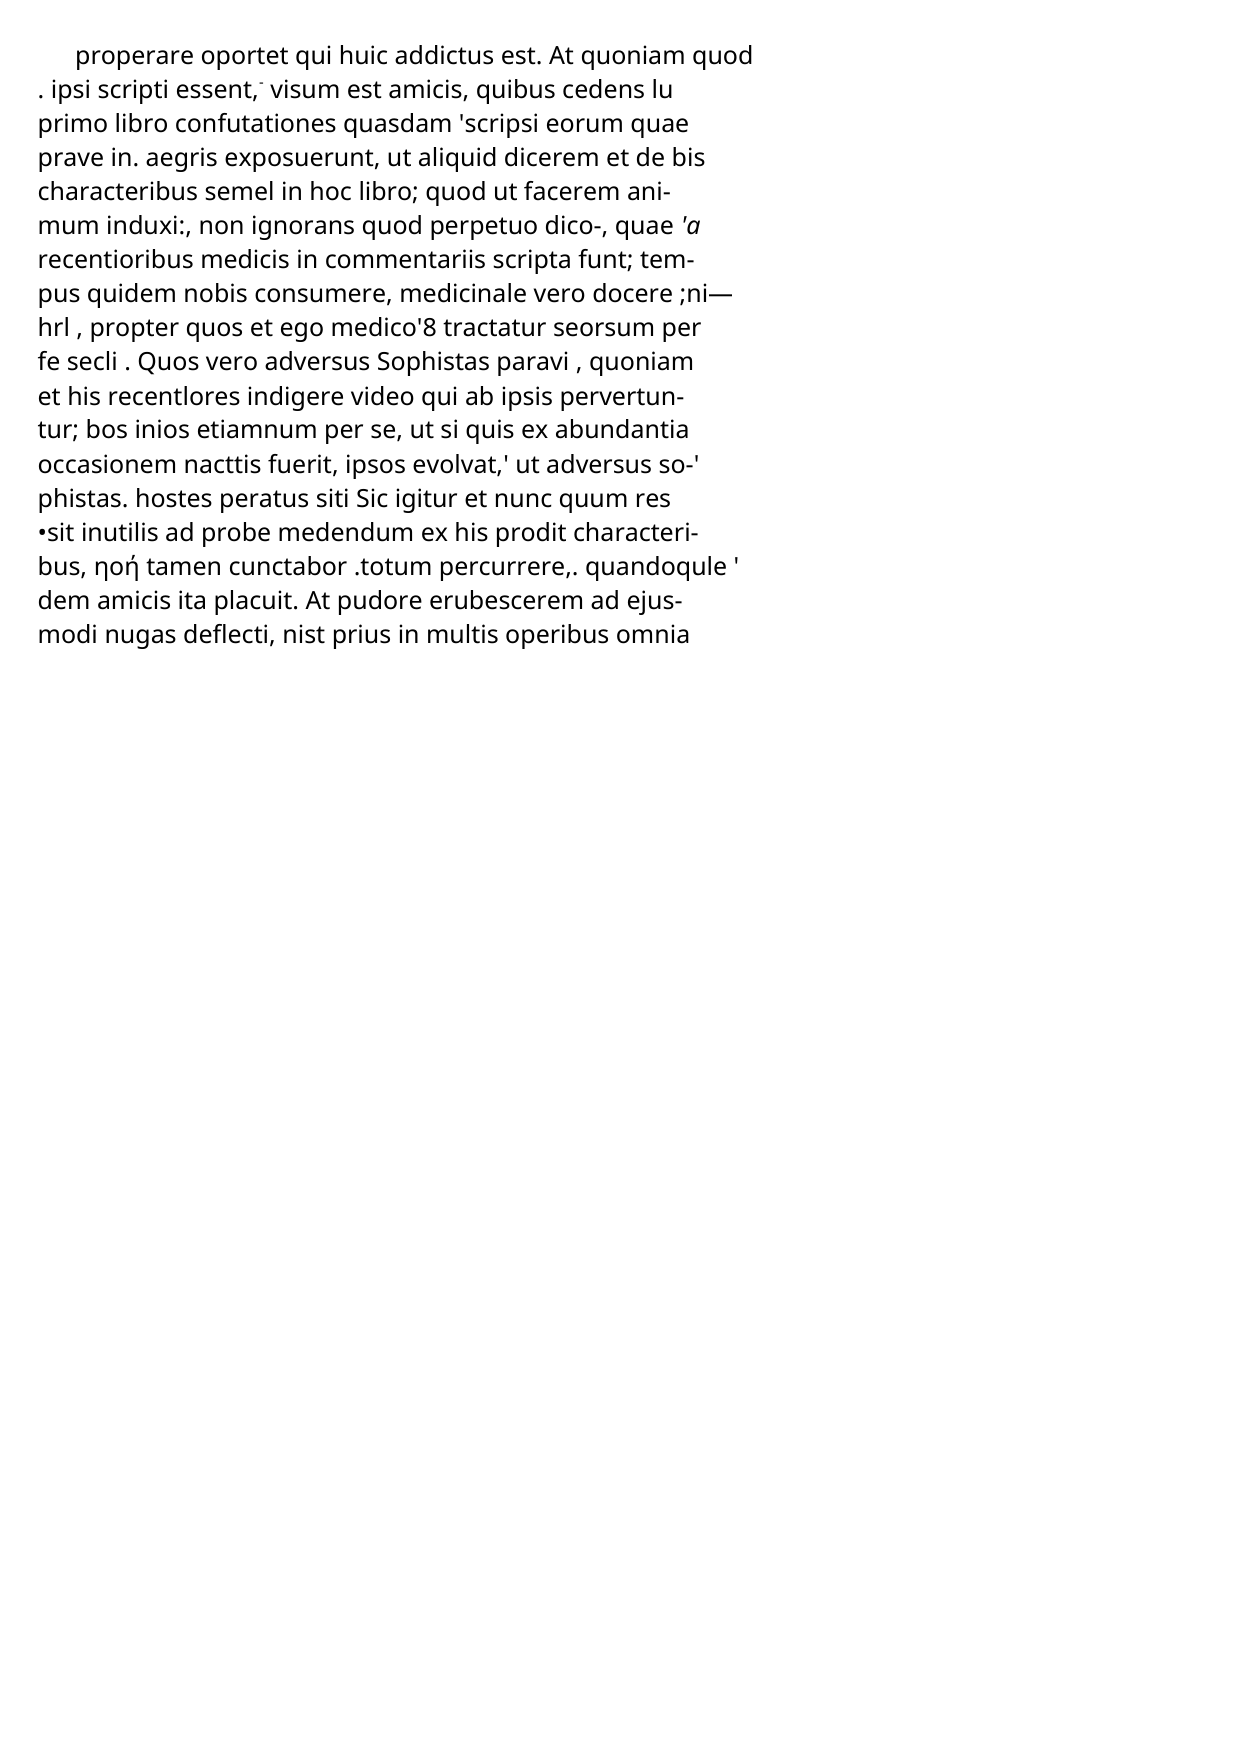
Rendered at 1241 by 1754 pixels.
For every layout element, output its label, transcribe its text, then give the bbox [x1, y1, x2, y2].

text properare oportet qui huic addictus est. At quoniam quod . ipsi scripti essent,- visum est amicis, quibus cedens lu primo libro confutationes quasdam 'scripsi eorum quae prave in. aegris exposuerunt, ut aliquid dicerem et de bis characteribus semel in hoc libro; quod ut facerem ani- mum induxi:, non ignorans quod perpetuo dico-, quae 'a recentioribus medicis in commentariis scripta funt; tem- pus quidem nobis consumere, medicinale vero docere ;ni— hrl , propter quos et ego medico'8 tractatur seorsum per fe secli . Quos vero adversus Sophistas paravi , quoniam et his recentlores indigere video qui ab ipsis pervertun- tur; bos inios etiamnum per se, ut si quis ex abundantia occasionem nacttis fuerit, ipsos evolvat,' ut adversus so-' phistas. hostes peratus siti Sic igitur et nunc quum res •sit inutilis ad probe medendum ex his prodit characteri- bus, ηοή tamen cunctabor .totum percurrere,. quandoqule ' dem amicis ita placuit. At pudore erubescerem ad ejus- modi nugas deflecti, nist prius in multis operibus omnia [37, 37, 1203, 651]
